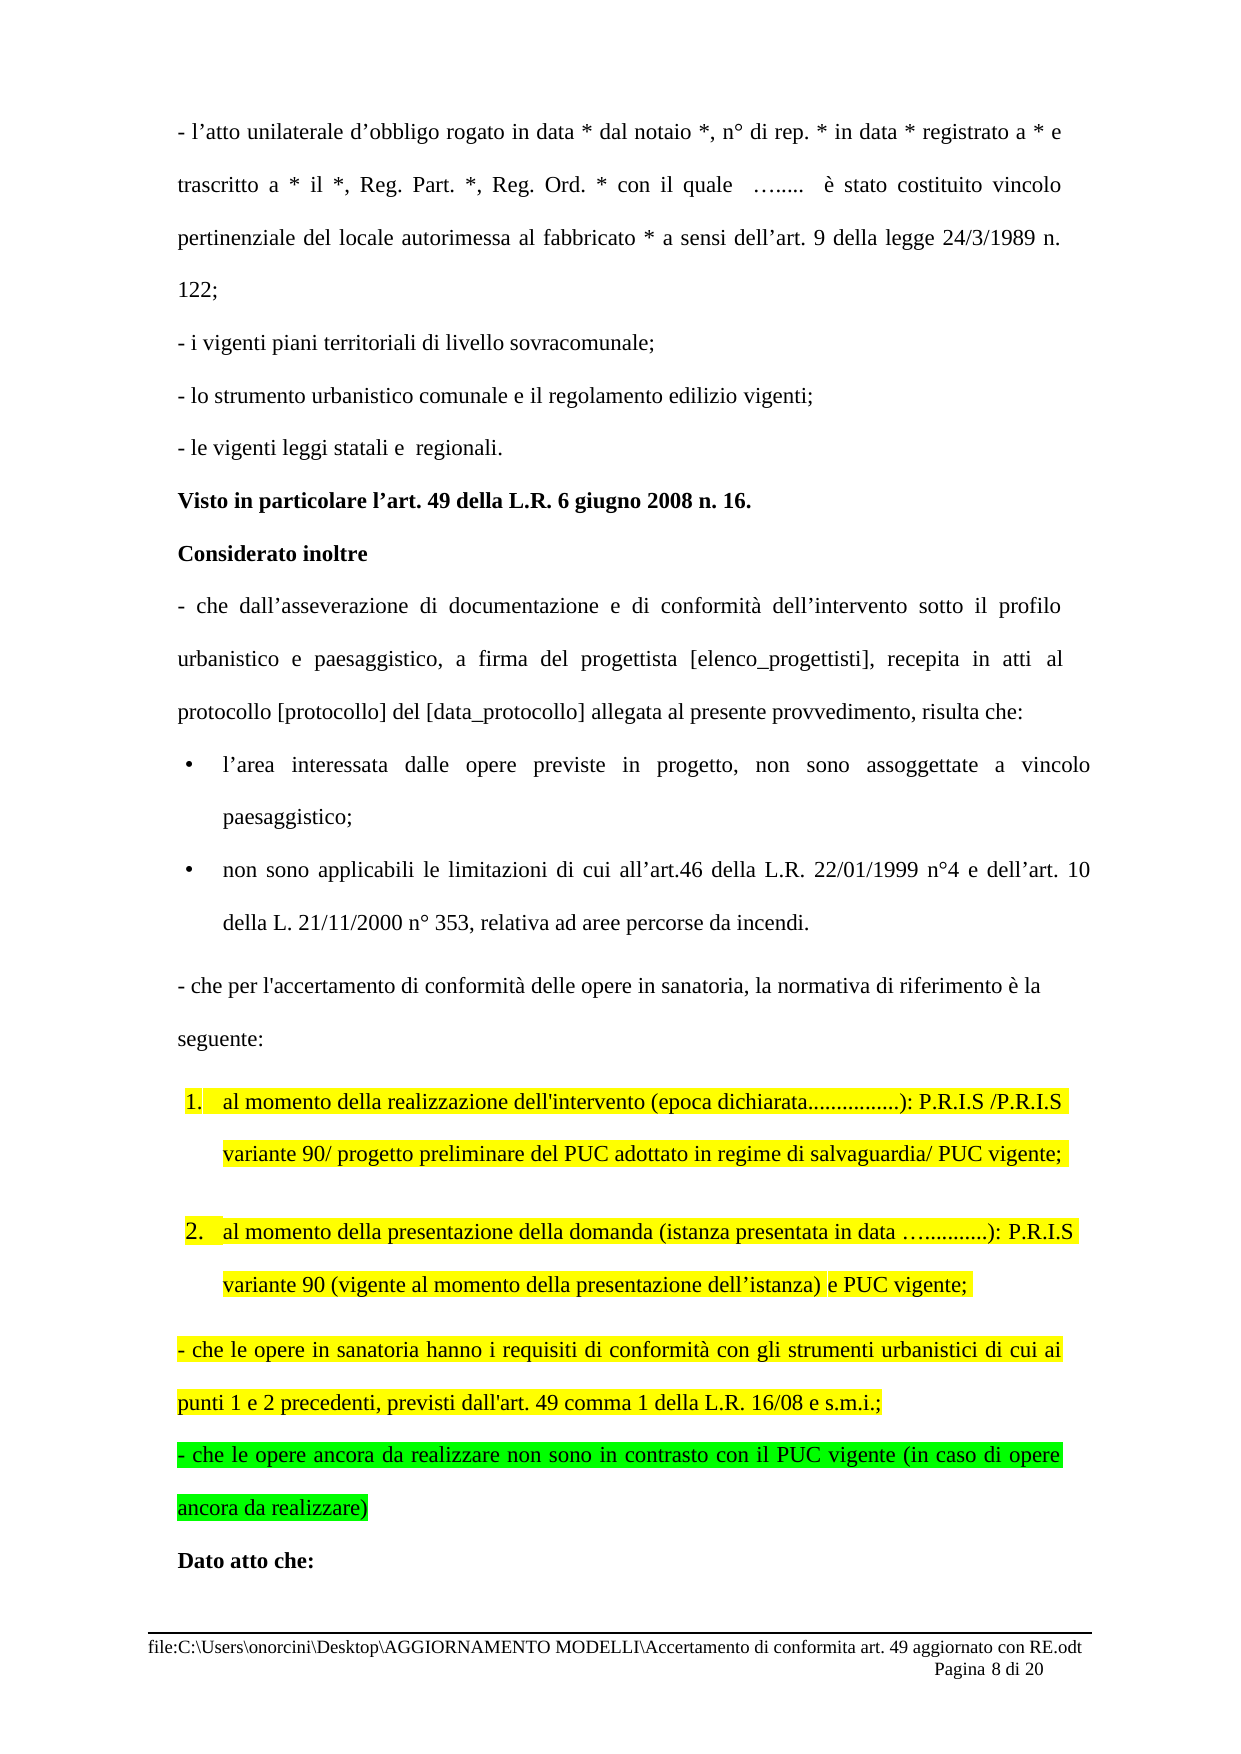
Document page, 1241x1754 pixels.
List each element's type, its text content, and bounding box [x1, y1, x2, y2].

text - i vigenti piani territoriali di livello sovracomunale; [177, 329, 1063, 355]
text - che per l'accertamento di conformità delle opere in sanatoria, la normativa di riferimento è la seguente: [177, 972, 1063, 1051]
text - lo strumento urbanistico comunale e il regolamento edilizio vigenti; [177, 382, 1063, 408]
list non sono applicabili le limitazioni di cui all’art.46 della L.R. 22/01/1999 n°4 e dell’art. 10 della L. 21/11/2000 n° 353, relativa ad aree percorse da incendi. [185, 856, 1092, 935]
text - che le opere ancora da realizzare non sono in contrasto con il PUC vigente (in caso di opere ancora da realizzare) [177, 1442, 1063, 1521]
list al momento della realizzazione dell'intervento (epoca dichiarata................): P.R.I.S /P.R.I.S variante 90/ progetto preliminare del PUC adottato in regime di salvaguardia/ PUC vigente; [185, 1088, 1092, 1167]
text - le vigenti leggi statali e regionali. [177, 434, 1063, 461]
text Considerato inoltre [177, 540, 1063, 566]
list al momento della presentazione della domanda (istanza presentata in data …...........): P.R.I.S variante 90 (vigente al momento della presentazione dell’istanza) e PUC vigente; [185, 1216, 1092, 1297]
list l’area interessata dalle opere previste in progetto, non sono assoggettate a vincolo paesaggistico; [185, 751, 1092, 830]
text Visto in particolare l’art. 49 della L.R. 6 giugno 2008 n. 16. [177, 487, 1063, 513]
text - l’atto unilaterale d’obbligo rogato in data * dal notaio *, n° di rep. * in data * registrato a * e trascritto a * il *, Reg. Part. *, Reg. Ord. * con il quale …..... è stato costituito vincolo pertinenziale del locale autorimessa al fabbricato * a sensi dell’art. 9 della legge 24/3/1989 n. 122; [177, 118, 1063, 303]
text - che dall’asseverazione di documentazione e di conformità dell’intervento sotto il profilo urbanistico e paesaggistico, a firma del progettista [elenco_progettisti], recepita in atti al protocollo [protocollo] del [data_protocollo] allegata al presente provvedimento, risulta che: [177, 592, 1063, 724]
text Dato atto che: [177, 1547, 1063, 1573]
text - che le opere in sanatoria hanno i requisiti di conformità con gli strumenti urbanistici di cui ai punti 1 e 2 precedenti, previsti dall'art. 49 comma 1 della L.R. 16/08 e s.m.i.; [177, 1336, 1063, 1415]
